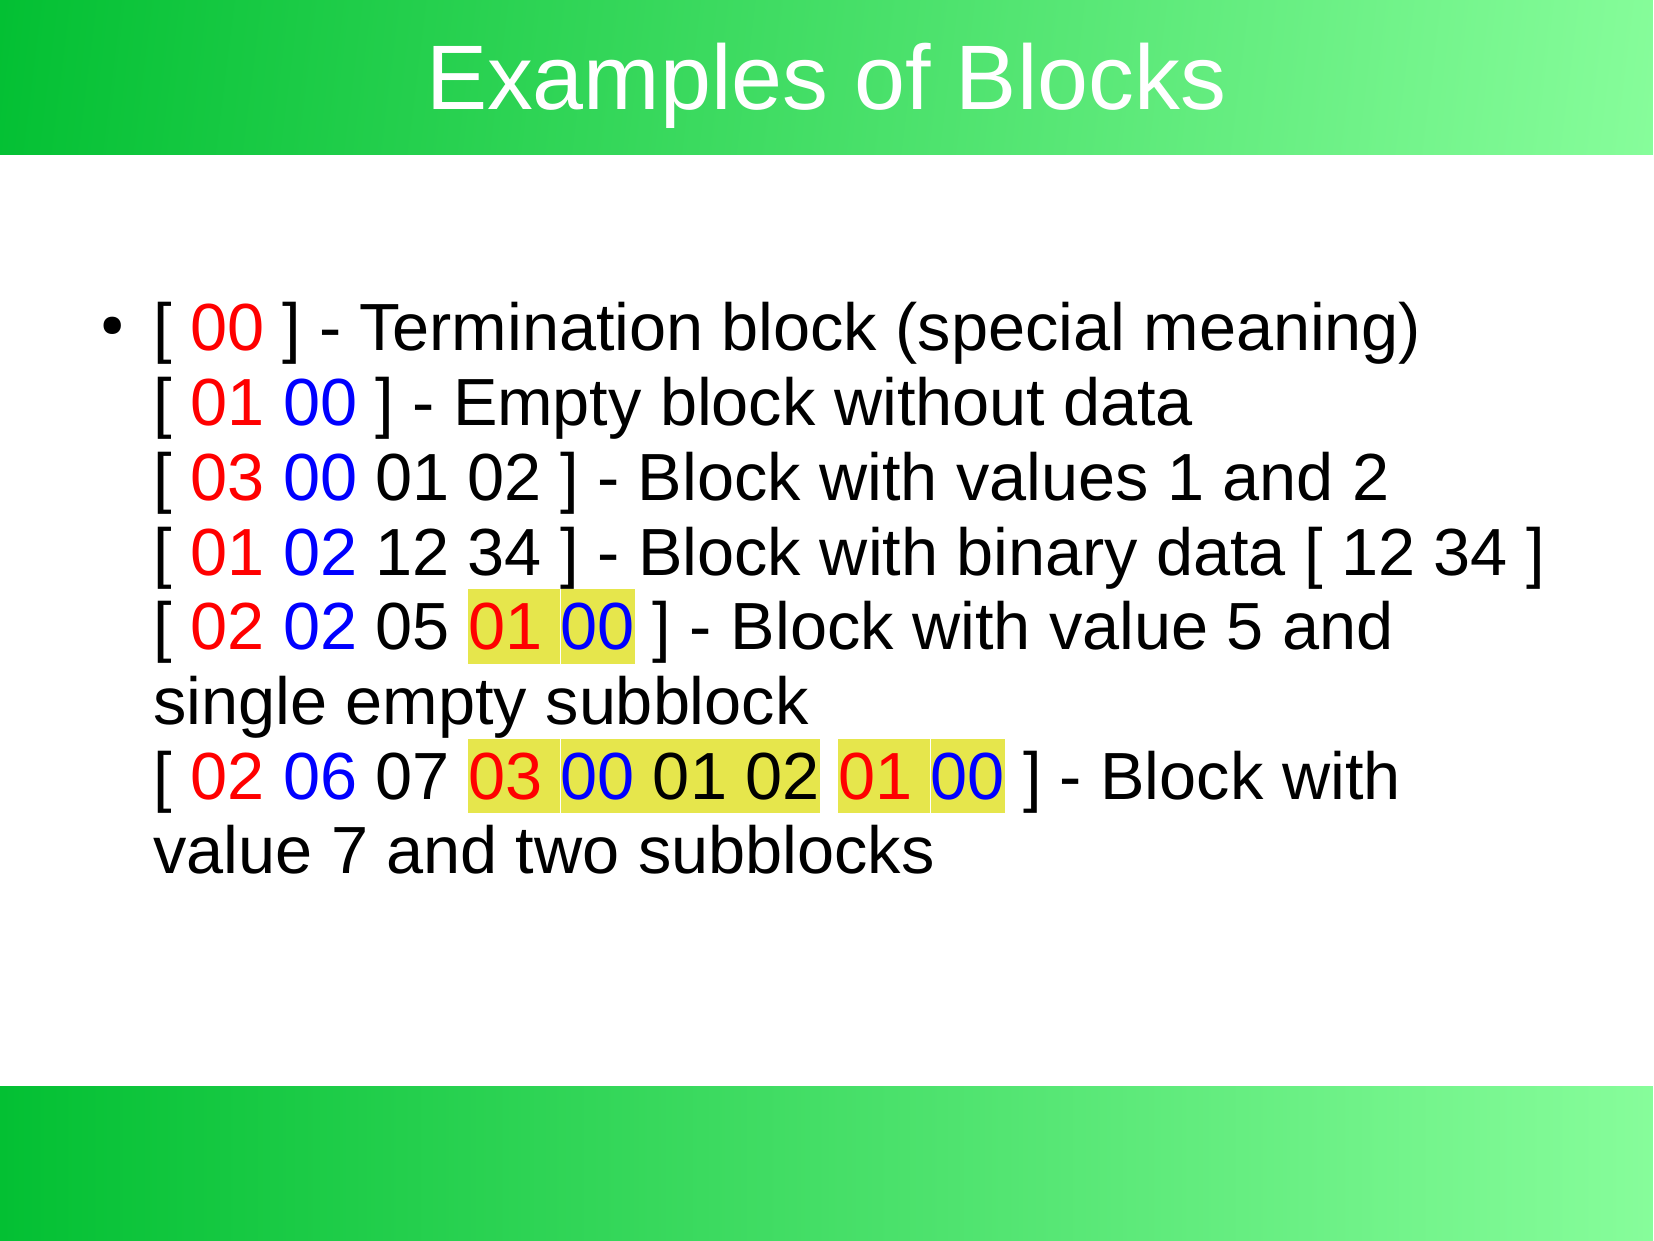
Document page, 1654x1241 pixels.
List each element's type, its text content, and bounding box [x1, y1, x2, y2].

title Examples of Blocks [82, 25, 1571, 130]
list [ 00 ] - Termination block (special meaning) [ 01 00 ] - Empty block without data [ 03 00 01 02 ] - Block with values 1 and 2 [ 01 02 12 34 ] - Block with binary data [ 12 34 ] [ 02 02 05 01 00 ] - Block with value 5 and single empty subblock [ 02 06 07 03 00 01 02 01 00 ] - Block with value 7 and two subblocks [82, 290, 1571, 1010]
